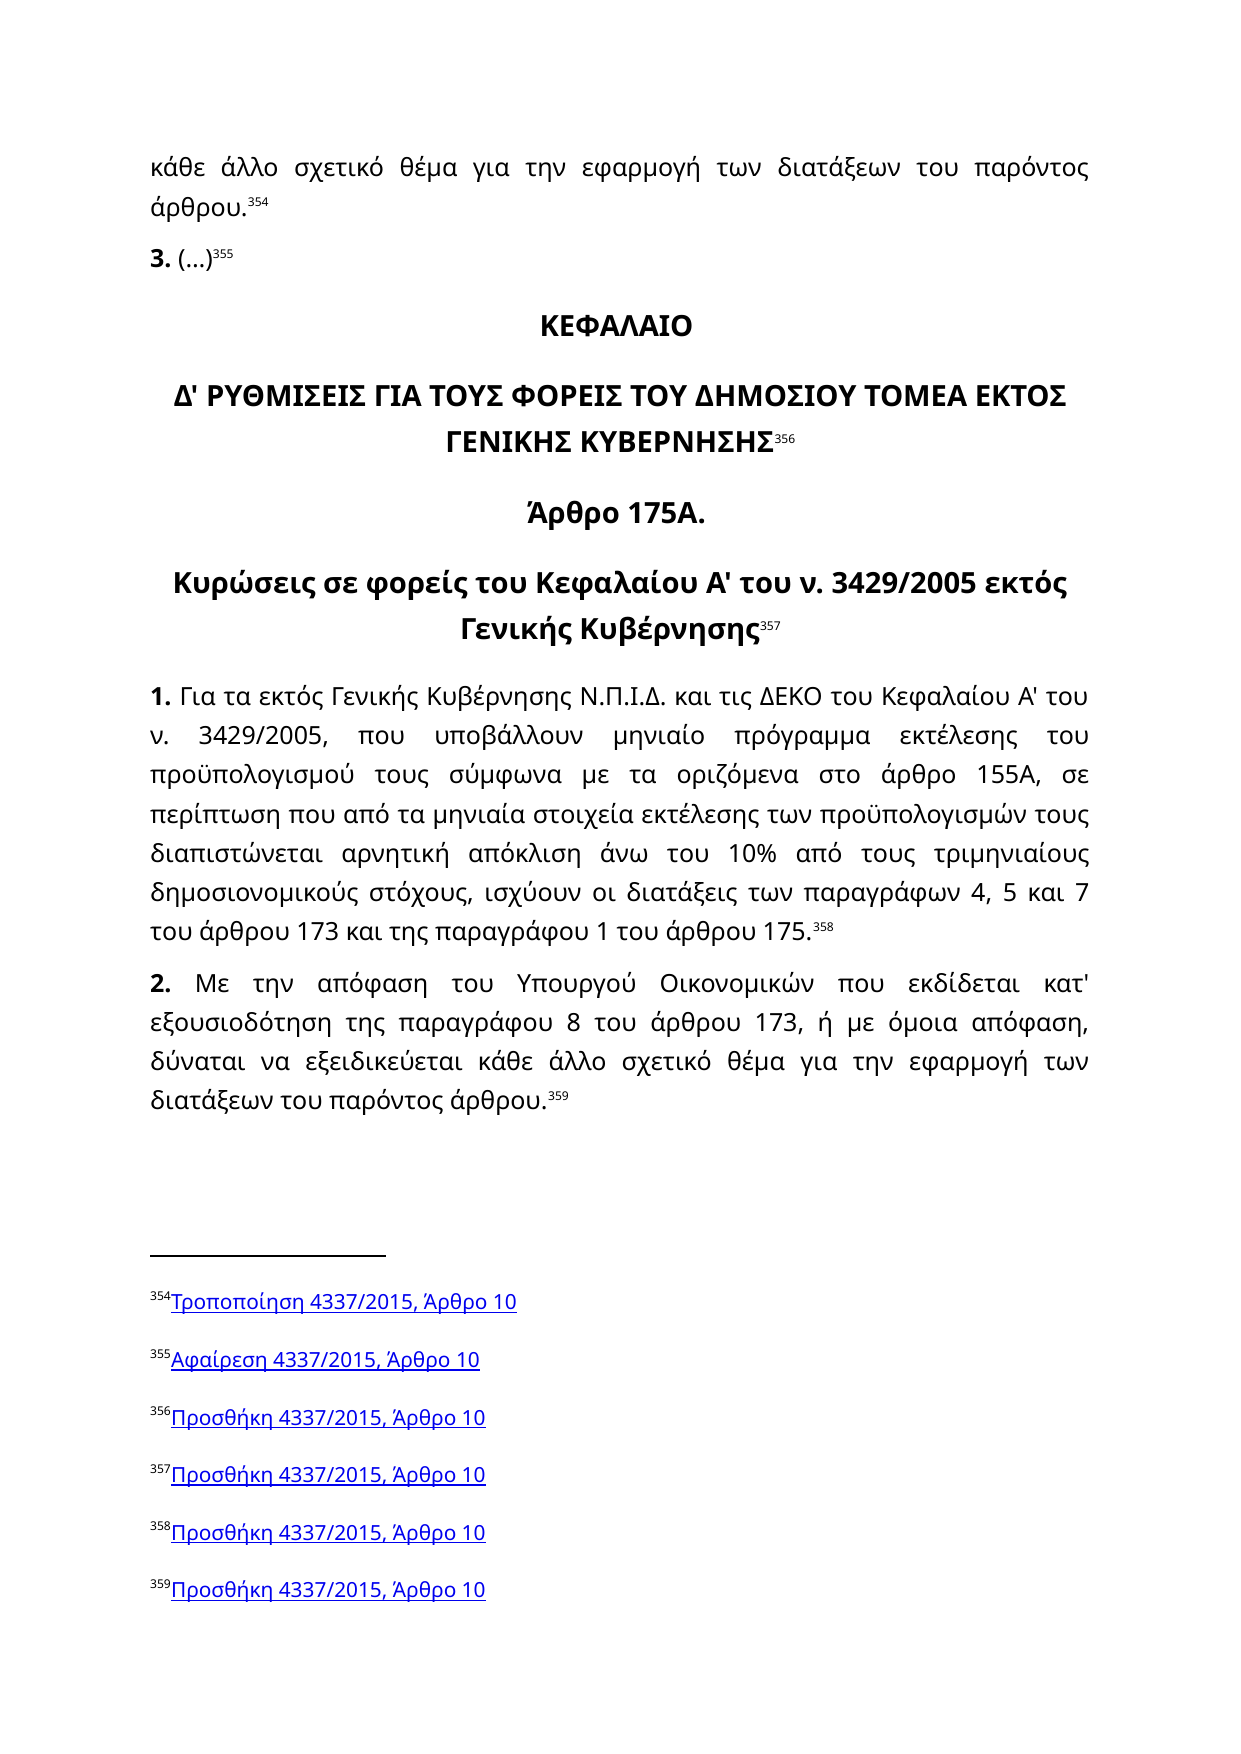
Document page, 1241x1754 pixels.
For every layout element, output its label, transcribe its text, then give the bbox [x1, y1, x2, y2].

subtitle Άρθρο 175Α. [150, 492, 1090, 532]
text Προσθήκη 4337/2015, Άρθρο 10 [150, 1576, 1090, 1604]
text 1. Για τα εκτός Γενικής Κυβέρνησης Ν.Π.Ι.Δ. και τις ΔΕΚΟ του Κεφαλαίου Α' του ν. 3429/2005, που υποβάλλουν μηνιαίο πρόγραμμα εκτέλεσης του προϋπολογισμού τους σύμφωνα με τα οριζόμενα στο άρθρο 155Α, σε περίπτωση που από τα μηνιαία στοιχεία εκτέλεσης των προϋπολογισμών τους διαπιστώνεται αρνητική απόκλιση άνω του 10% από τους τριμηνιαίους δημοσιονομικούς στόχους, ισχύουν οι διατάξεις των παραγράφων 4, 5 και 7 του άρθρου 173 και της παραγράφου 1 του άρθρου 175. [150, 679, 1090, 948]
text 3. (…) [150, 241, 1090, 275]
text Προσθήκη 4337/2015, Άρθρο 10 [150, 1403, 1090, 1431]
text Αφαίρεση 4337/2015, Άρθρο 10 [150, 1345, 1090, 1373]
subtitle ΚΕΦΑΛΑΙΟ [150, 305, 1090, 345]
text κάθε άλλο σχετικό θέμα για την εφαρμογή των διατάξεων του παρόντος άρθρου. [150, 150, 1090, 223]
text Τροποποίηση 4337/2015, Άρθρο 10 [150, 1287, 1090, 1316]
text Προσθήκη 4337/2015, Άρθρο 10 [150, 1460, 1090, 1489]
subtitle Δ' ΡΥΘΜΙΣΕΙΣ ΓΙΑ ΤΟΥΣ ΦΟΡΕΙΣ ΤΟΥ ΔΗΜΟΣΙΟΥ ΤΟΜΕΑ ΕΚΤΟΣ ΓΕΝΙΚΗΣ ΚΥΒΕΡΝΗΣΗΣ [150, 376, 1090, 461]
text Προσθήκη 4337/2015, Άρθρο 10 [150, 1518, 1090, 1546]
text 2. Με την απόφαση του Υπουργού Οικονομικών που εκδίδεται κατ' εξουσιοδότηση της παραγράφου 8 του άρθρου 173, ή με όμοια απόφαση, δύναται να εξειδικεύεται κάθε άλλο σχετικό θέμα για την εφαρμογή των διατάξεων του παρόντος άρθρου. [150, 965, 1090, 1117]
subtitle Κυρώσεις σε φορείς του Κεφαλαίου Α' του ν. 3429/2005 εκτός Γενικής Κυβέρνησης [150, 562, 1090, 648]
